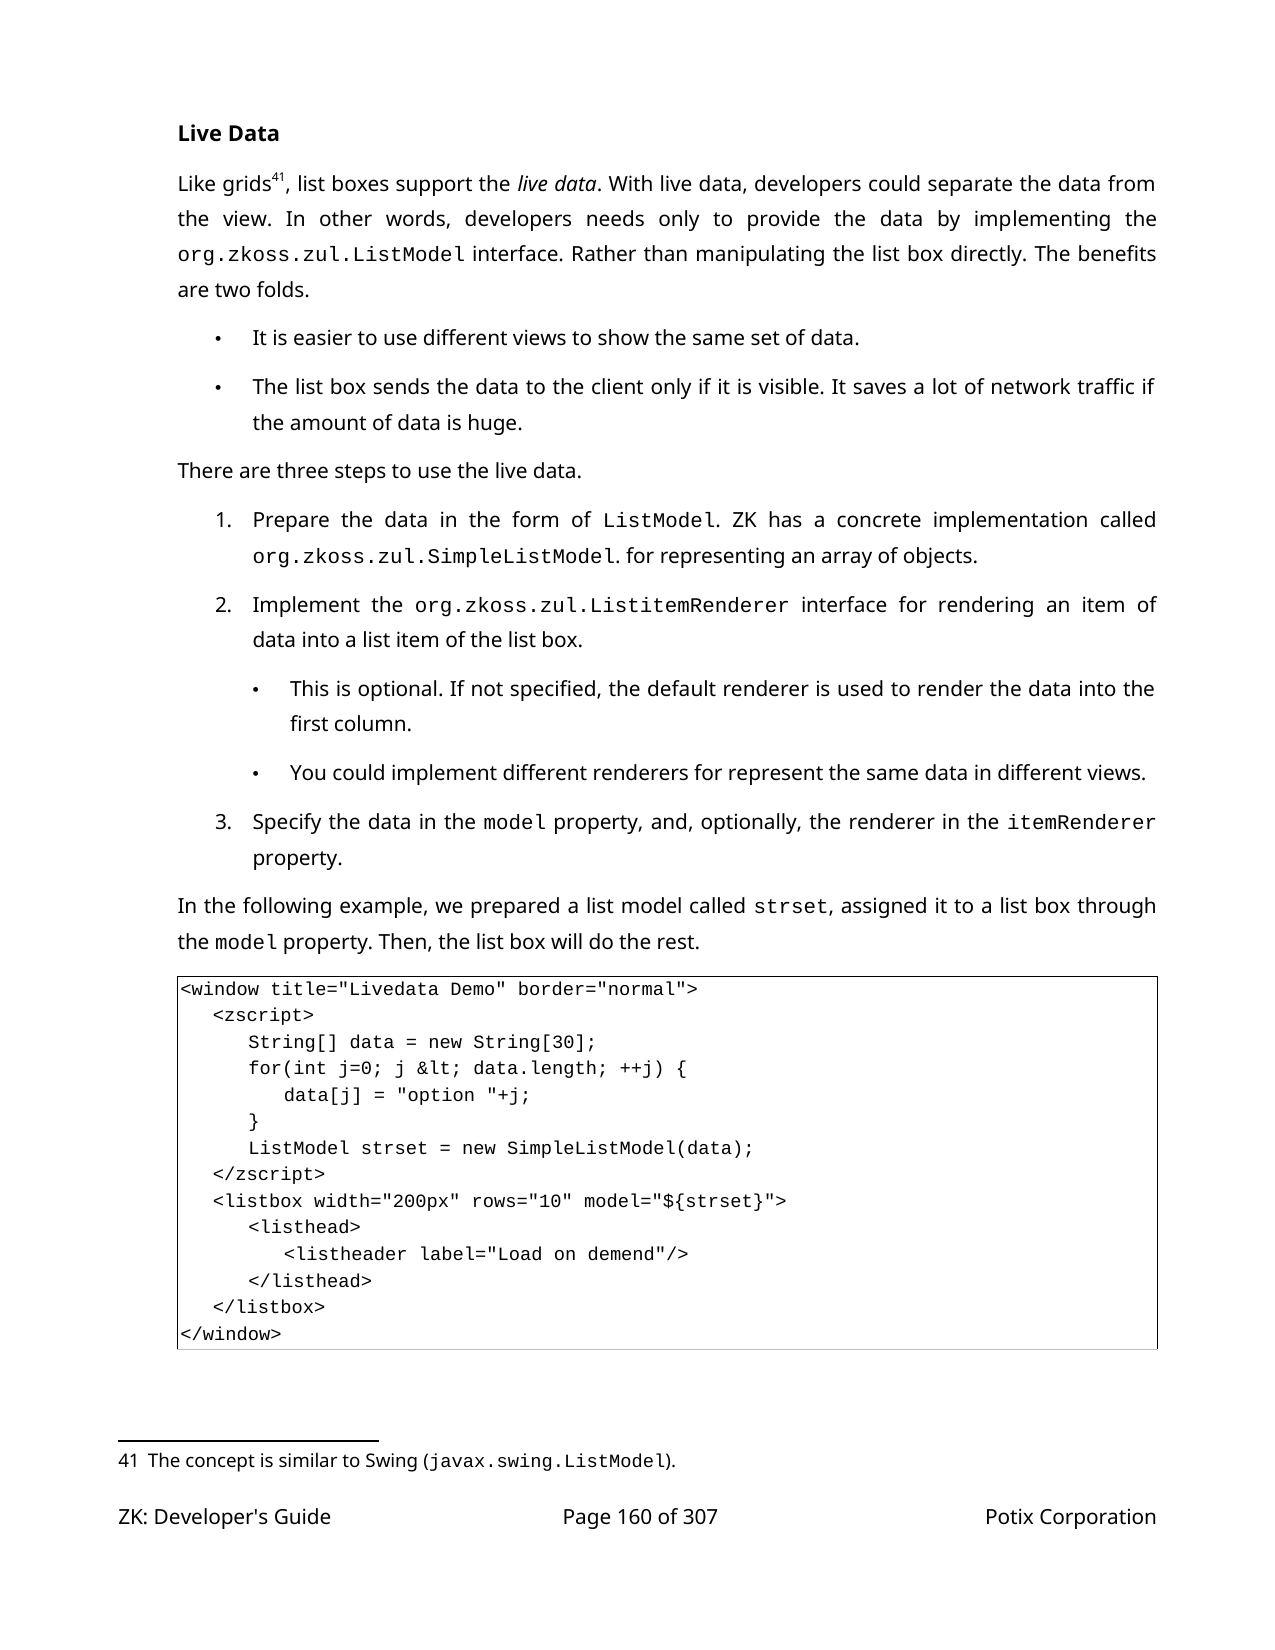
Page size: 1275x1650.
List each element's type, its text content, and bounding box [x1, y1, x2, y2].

list Prepare the data in the form of ListModel. ZK has a concrete implementation called org.zkoss.zul.SimpleListModel. for representing an array of objects. [215, 505, 1157, 569]
text Like grids, list boxes support the live data. With live data, developers could separate the data from the view. In other words, developers needs only to provide the data by implementing the org.zkoss.zul.ListModel interface. Rather than manipulating the list box directly. The benefits are two folds. [177, 169, 1157, 303]
list Implement the org.zkoss.zul.ListitemRenderer interface for rendering an item of data into a list item of the list box. [215, 590, 1157, 654]
subtitle Live Data [177, 118, 1157, 148]
list You could implement different renderers for represent the same data in different views. [252, 758, 1157, 787]
list The list box sends the data to the client only if it is visible. It saves a lot of network traffic if the amount of data is huge. [215, 372, 1157, 436]
list Specify the data in the model property, and, optionally, the renderer in the itemRenderer property. [215, 807, 1157, 871]
text In the following example, we prepared a list model called strset, assigned it to a list box through the model property. Then, the list box will do the rest. [177, 892, 1157, 956]
text There are three steps to use the live data. [177, 456, 1157, 485]
list This is optional. If not specified, the default renderer is used to render the data into the first column. [252, 674, 1157, 738]
list It is easier to use different views to show the same set of data. [215, 323, 1157, 352]
text The concept is similar to Swing (javax.swing.ListModel). [118, 1447, 1157, 1473]
text <window title="Livedata Demo" border="normal"> <zscript> String[] data = new String[30]; for(int j=0; j &lt; data.length; ++j) { data[j] = "option "+j; } ListModel strset = new SimpleListModel(data); </zscript> <listbox width="200px" rows="10" model="${strset}"> <listhead> <listheader label="Load on demend"/> </listhead> </listbox> </window> [178, 977, 1157, 1349]
